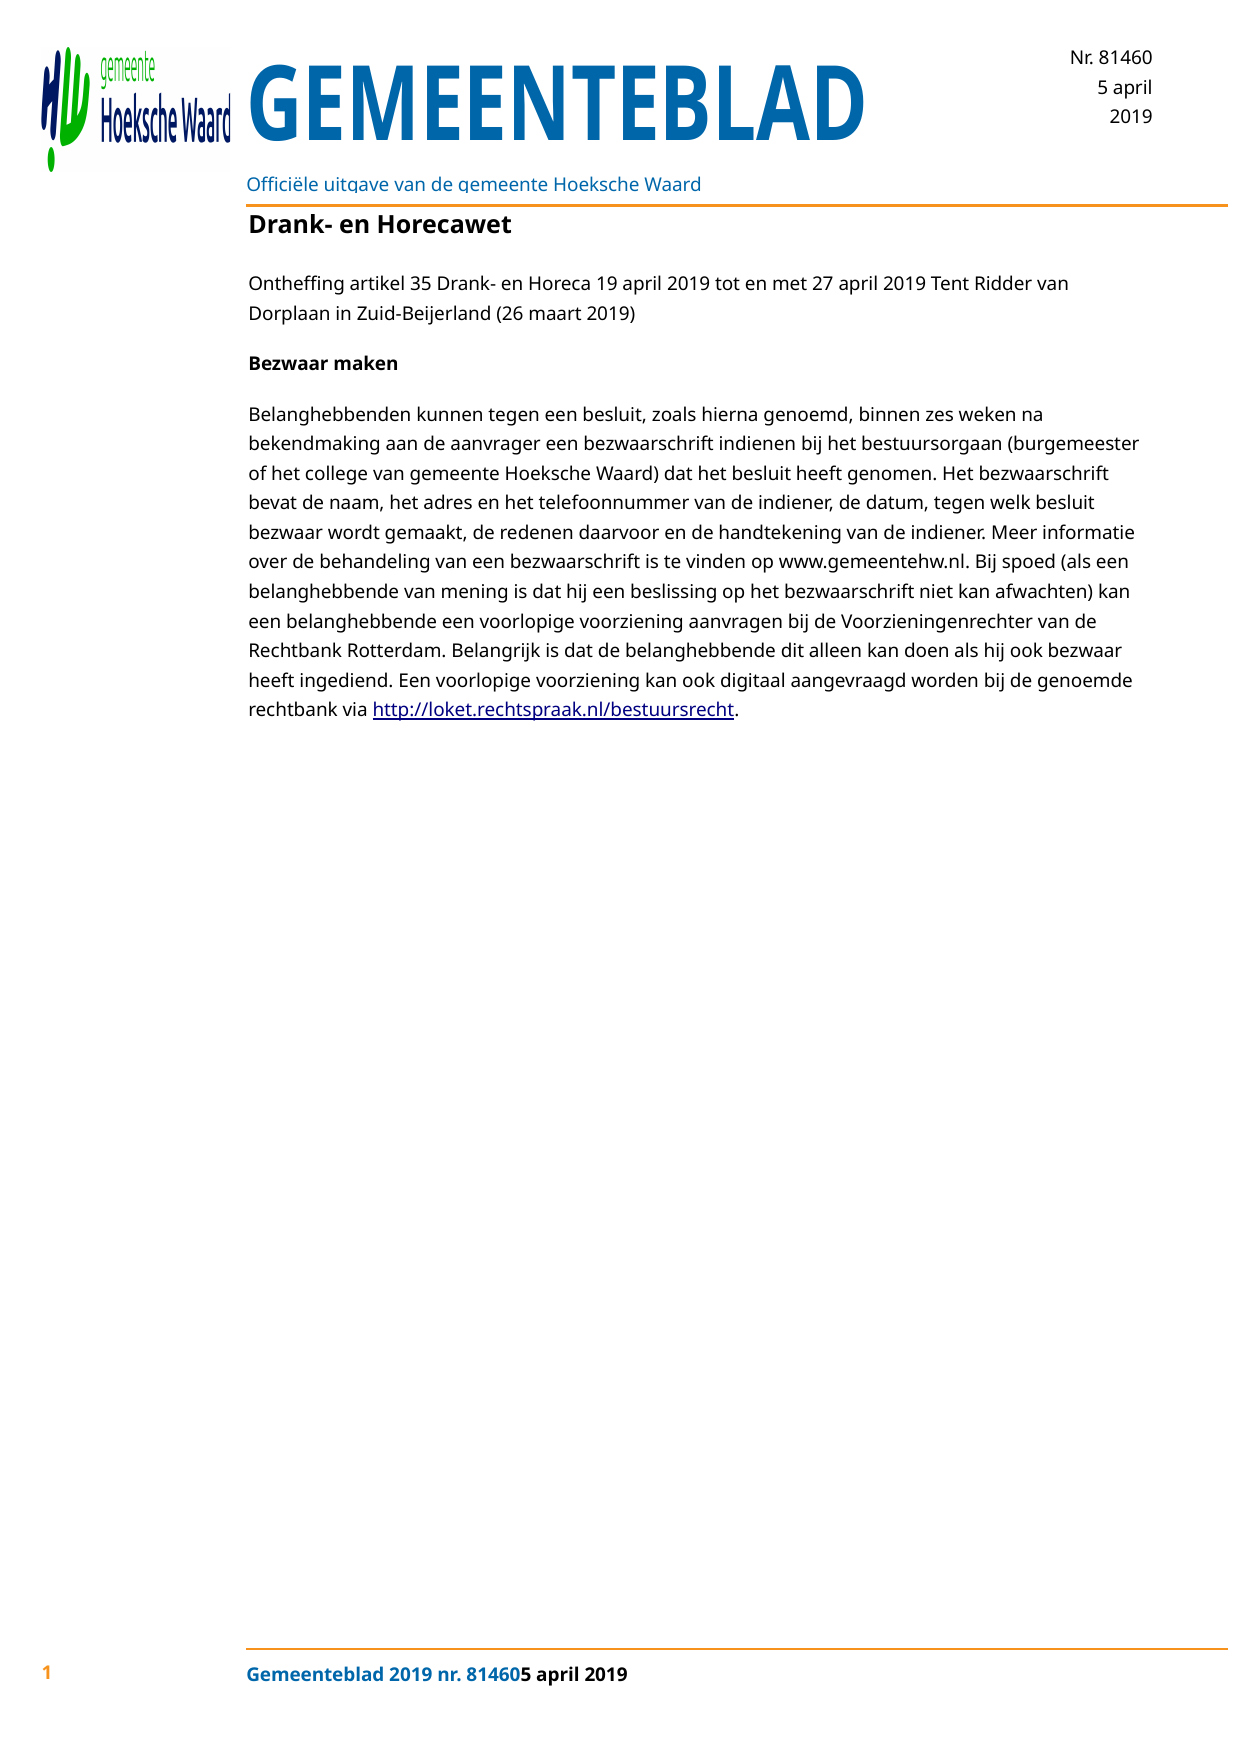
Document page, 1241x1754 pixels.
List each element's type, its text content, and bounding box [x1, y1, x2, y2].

text Drank- en Horecawet [248, 207, 1152, 241]
text Bezwaar maken [248, 350, 1152, 376]
text Belanghebbenden kunnen tegen een besluit, zoals hierna genoemd, binnen zes weken na bekendmaking aan de aanvrager een bezwaarschrift indienen bij het bestuursorgaan (burgemeester of het college van gemeente Hoeksche Waard) dat het besluit heeft genomen. Het bezwaarschrift bevat de naam, het adres en het telefoonnummer van de indiener, de datum, tegen welk besluit bezwaar wordt gemaakt, de redenen daarvoor en de handtekening van de indiener. Meer informatie over de behandeling van een bezwaarschrift is te vinden op www.gemeentehw.nl. Bij spoed (als een belanghebbende van mening is dat hij een beslissing op het bezwaarschrift niet kan afwachten) kan een belanghebbende een voorlopige voorziening aanvragen bij de Voorzieningenrechter van de Rechtbank Rotterdam. Belangrijk is dat de belanghebbende dit alleen kan doen als hij ook bezwaar heeft ingediend. Een voorlopige voorziening kan ook digitaal aangevraagd worden bij de genoemde rechtbank via http://loket.rechtspraak.nl/bestuursrecht. [248, 401, 1152, 722]
text Ontheffing artikel 35 Drank- en Horeca 19 april 2019 tot en met 27 april 2019 Tent Ridder van Dorplaan in Zuid-Beijerland (26 maart 2019) [248, 270, 1152, 326]
picture [41, 47, 231, 172]
